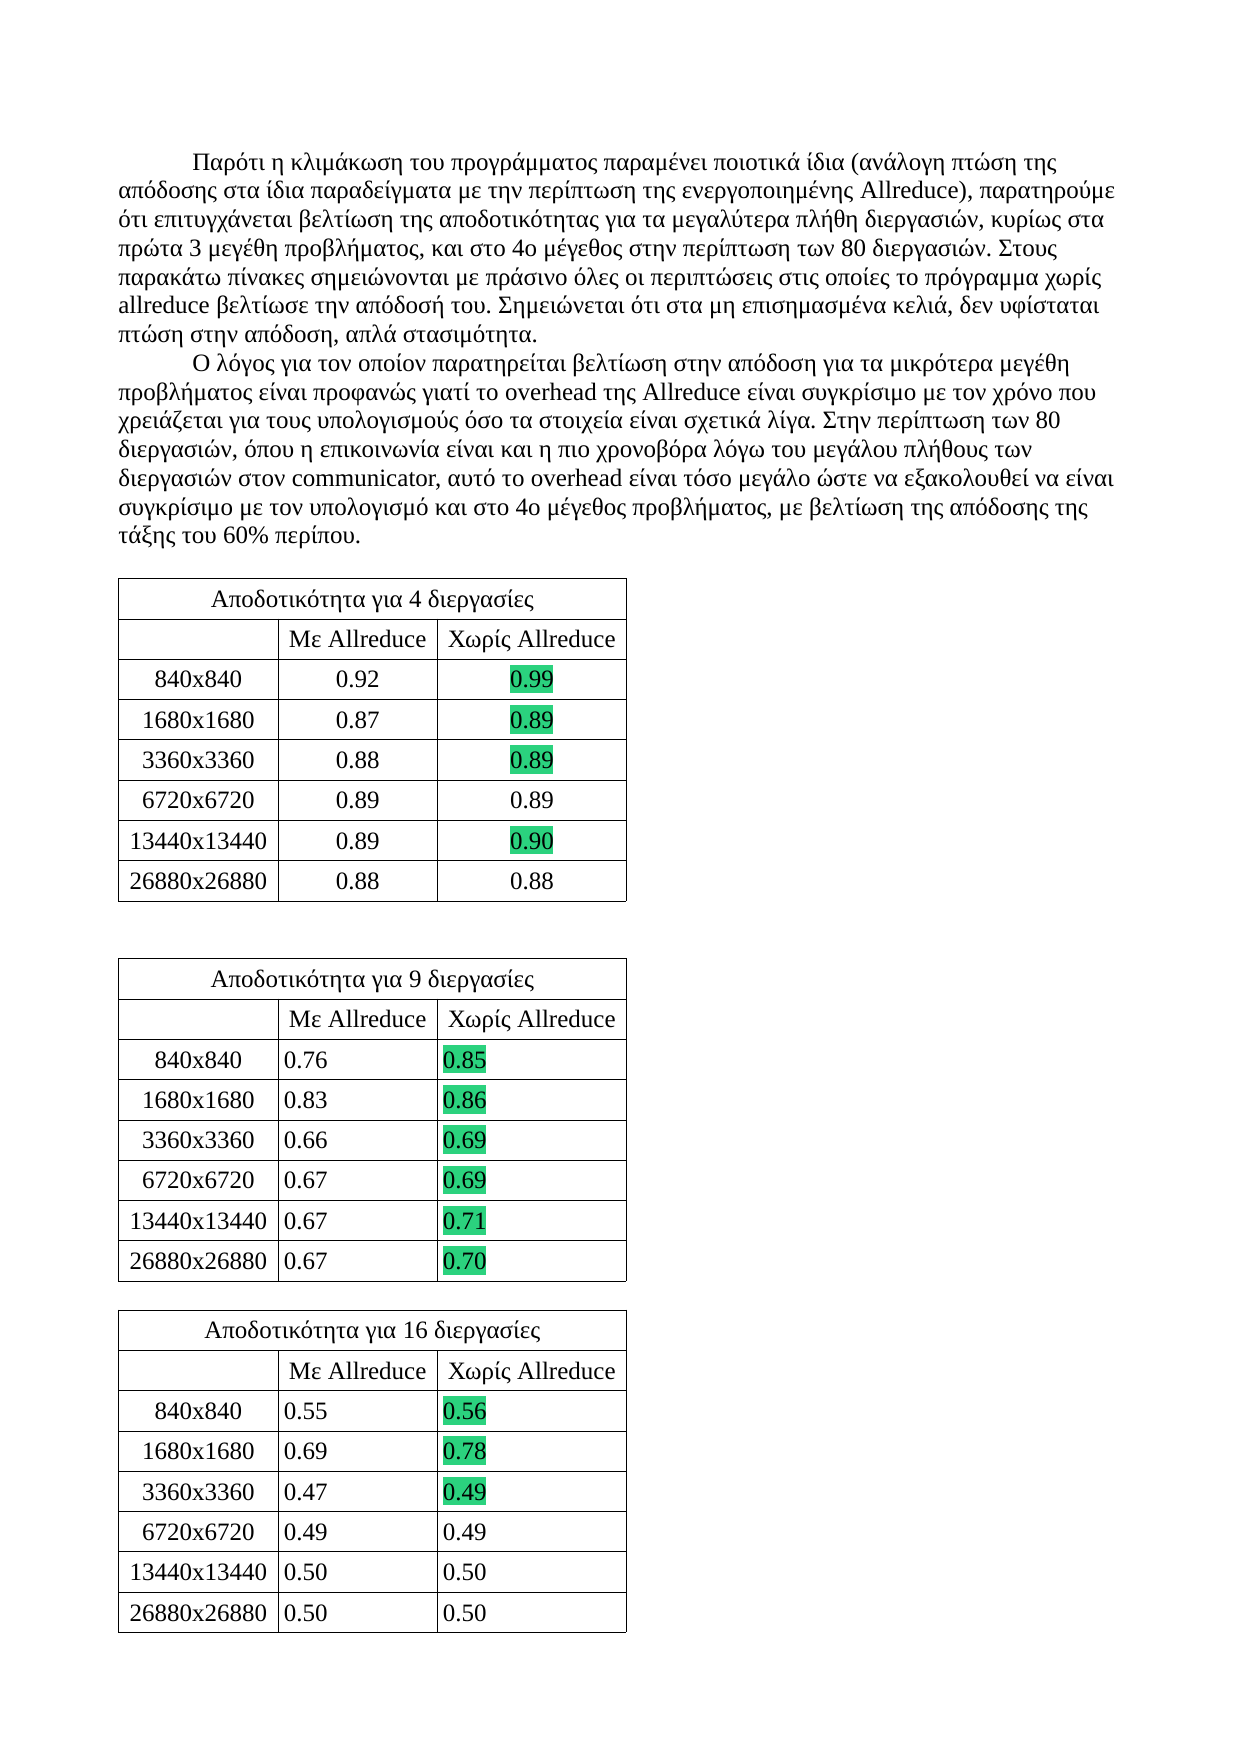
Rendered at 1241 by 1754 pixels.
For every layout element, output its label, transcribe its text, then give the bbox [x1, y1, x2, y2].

table_cell 6720x6720 [119, 1512, 278, 1551]
table_cell 0,50 [438, 1593, 626, 1632]
table_cell 0,83 [279, 1080, 437, 1119]
table_cell 0,76 [279, 1040, 437, 1079]
text Ο λόγος για τον οποίον παρατηρείται βελτίωση στην απόδοση για τα μικρότερα μεγέθη προβλήματος είναι προφανώς γιατί το overhead της Allreduce είναι συγκρίσιμο με τον χρόνο που χρειάζεται για τους υπολογισμούς όσο τα στοιχεία είναι σχετικά λίγα. Στην περίπτωση των 80 διεργασιών, όπου η επικοινωνία είναι και η πιο χρονοβόρα λόγω του μεγάλου πλήθους των διεργασιών στον communicator, αυτό το overhead είναι τόσο μεγάλο ώστε να εξακολουθεί να είναι συγκρίσιμο με τον υπολογισμό και στο 4ο μέγεθος προβλήματος, με βελτίωση της απόδοσης της τάξης του 60% περίπου. [118, 348, 1122, 549]
table_cell 26880x26880 [119, 861, 278, 901]
table_cell 0,71 [438, 1201, 626, 1240]
table_cell 0,86 [438, 1080, 626, 1119]
table_cell 0,50 [279, 1552, 437, 1592]
table_cell Χωρίς Allreduce [438, 620, 626, 659]
table_header Αποδοτικότητα για 16 διεργασίες [119, 1311, 626, 1350]
table_cell 0,88 [279, 740, 437, 780]
table_cell 840x840 [119, 660, 278, 699]
table_cell 0,78 [438, 1432, 626, 1471]
table_cell 0,49 [438, 1512, 626, 1551]
table_cell 0,87 [279, 700, 437, 739]
table_cell 0,85 [438, 1040, 626, 1079]
table_cell 0,66 [279, 1121, 437, 1160]
table_cell 0,89 [279, 781, 437, 820]
table_cell 0,89 [279, 821, 437, 860]
table_cell Χωρίς Allreduce [438, 1351, 626, 1390]
table_cell 0,89 [438, 740, 626, 780]
table_cell 6720x6720 [119, 1161, 278, 1200]
table_cell 0,70 [438, 1241, 626, 1281]
table_cell 0,55 [279, 1391, 437, 1431]
table_cell 3360x3360 [119, 1121, 278, 1160]
table_cell 0,56 [438, 1391, 626, 1431]
table_cell 0,50 [279, 1593, 437, 1632]
table_cell 13440x13440 [119, 1201, 278, 1240]
table_cell 13440x13440 [119, 1552, 278, 1592]
table_cell 3360x3360 [119, 1472, 278, 1511]
table_cell [119, 620, 278, 659]
table_cell 840x840 [119, 1391, 278, 1431]
table_cell 0,69 [438, 1161, 626, 1200]
table_cell 0,67 [279, 1201, 437, 1240]
table_cell 0,89 [438, 700, 626, 739]
table_cell [119, 1000, 278, 1039]
table_cell 0,90 [438, 821, 626, 860]
table_cell 0,88 [438, 861, 626, 901]
table_cell 0,49 [438, 1472, 626, 1511]
text Παρότι η κλιμάκωση του προγράμματος παραμένει ποιοτικά ίδια (ανάλογη πτώση της απόδοσης στα ίδια παραδείγματα με την περίπτωση της ενεργοποιημένης Allreduce), παρατηρούμε ότι επιτυγχάνεται βελτίωση της αποδοτικότητας για τα μεγαλύτερα πλήθη διεργασιών, κυρίως στα πρώτα 3 μεγέθη προβλήματος, και στο 4ο μέγεθος στην περίπτωση των 80 διεργασιών. Στους παρακάτω πίνακες σημειώνονται με πράσινο όλες οι περιπτώσεις στις οποίες το πρόγραμμα χωρίς allreduce βελτίωσε την απόδοσή του. Σημειώνεται ότι στα μη επισημασμένα κελιά, δεν υφίσταται πτώση στην απόδοση, απλά στασιμότητα. [118, 147, 1122, 348]
table_cell 26880x26880 [119, 1593, 278, 1632]
table_header Αποδοτικότητα για 4 διεργασίες [119, 579, 626, 618]
table_cell 0,49 [279, 1512, 437, 1551]
table_cell 6720x6720 [119, 781, 278, 820]
table_cell 0,92 [279, 660, 437, 699]
table_cell 13440x13440 [119, 821, 278, 860]
table_cell Με Allreduce [279, 620, 437, 659]
table_cell 1680x1680 [119, 1080, 278, 1119]
table_cell 3360x3360 [119, 740, 278, 780]
table_cell 0,67 [279, 1241, 437, 1281]
table_cell 0,69 [279, 1432, 437, 1471]
table_cell 0,50 [438, 1552, 626, 1592]
table_cell Με Allreduce [279, 1000, 437, 1039]
table_cell 0,89 [438, 781, 626, 820]
table_cell [119, 1351, 278, 1390]
table_cell 0,67 [279, 1161, 437, 1200]
table_cell 840x840 [119, 1040, 278, 1079]
table_header Αποδοτικότητα για 9 διεργασίες [119, 959, 626, 998]
table_cell 26880x26880 [119, 1241, 278, 1281]
table_cell 0,99 [438, 660, 626, 699]
table_cell 0,88 [279, 861, 437, 901]
table_cell Χωρίς Allreduce [438, 1000, 626, 1039]
table_cell 1680x1680 [119, 1432, 278, 1471]
table_cell 0,47 [279, 1472, 437, 1511]
table_cell Με Allreduce [279, 1351, 437, 1390]
table_cell 0,69 [438, 1121, 626, 1160]
table_cell 1680x1680 [119, 700, 278, 739]
